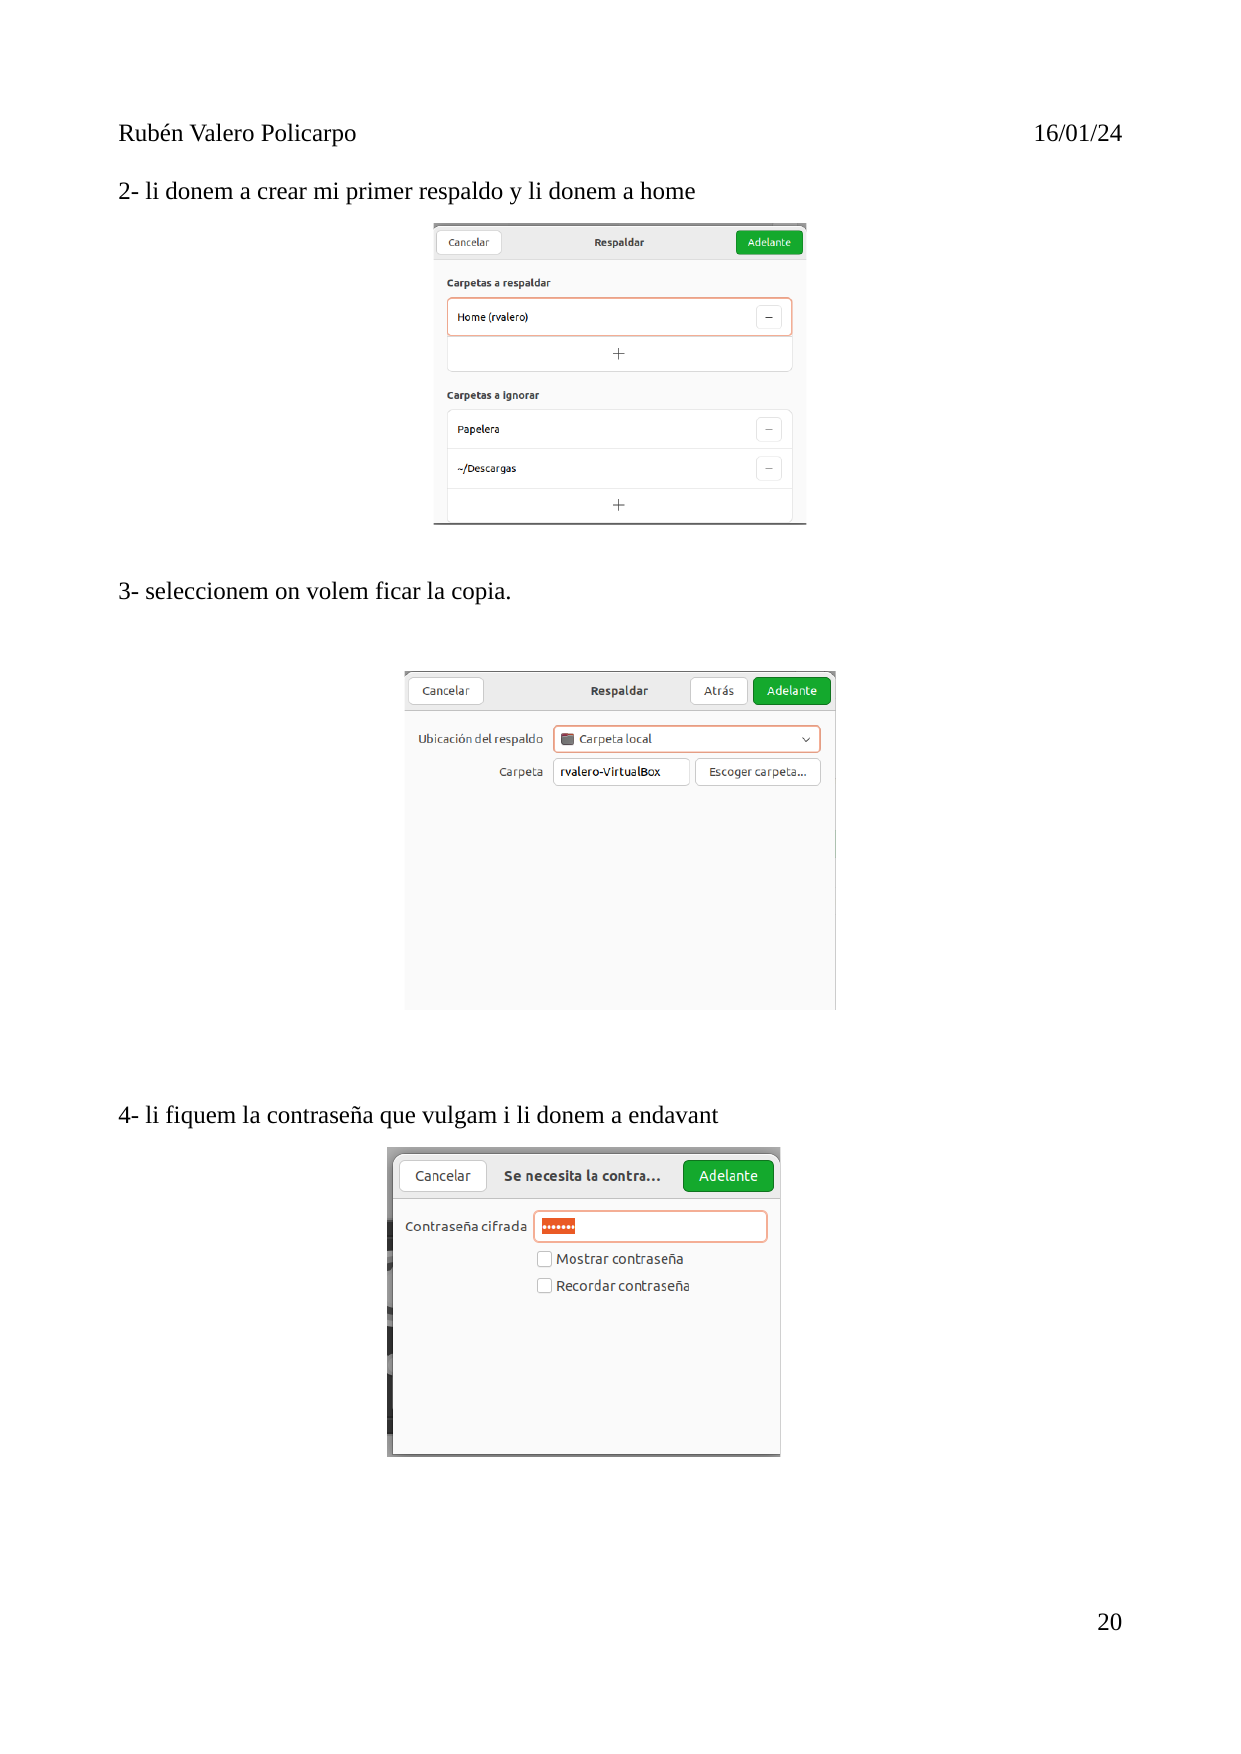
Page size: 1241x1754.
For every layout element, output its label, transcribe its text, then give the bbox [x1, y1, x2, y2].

text 3- seleccionem on volem ficar la copia. [118, 576, 1122, 605]
text 4- li fiquem la contraseña que vulgam i li donem a endavant [118, 1100, 1122, 1129]
picture [387, 1147, 781, 1457]
picture [404, 671, 836, 1010]
picture [433, 223, 807, 525]
text 2- li donem a crear mi primer respaldo y li donem a home [118, 176, 1122, 205]
